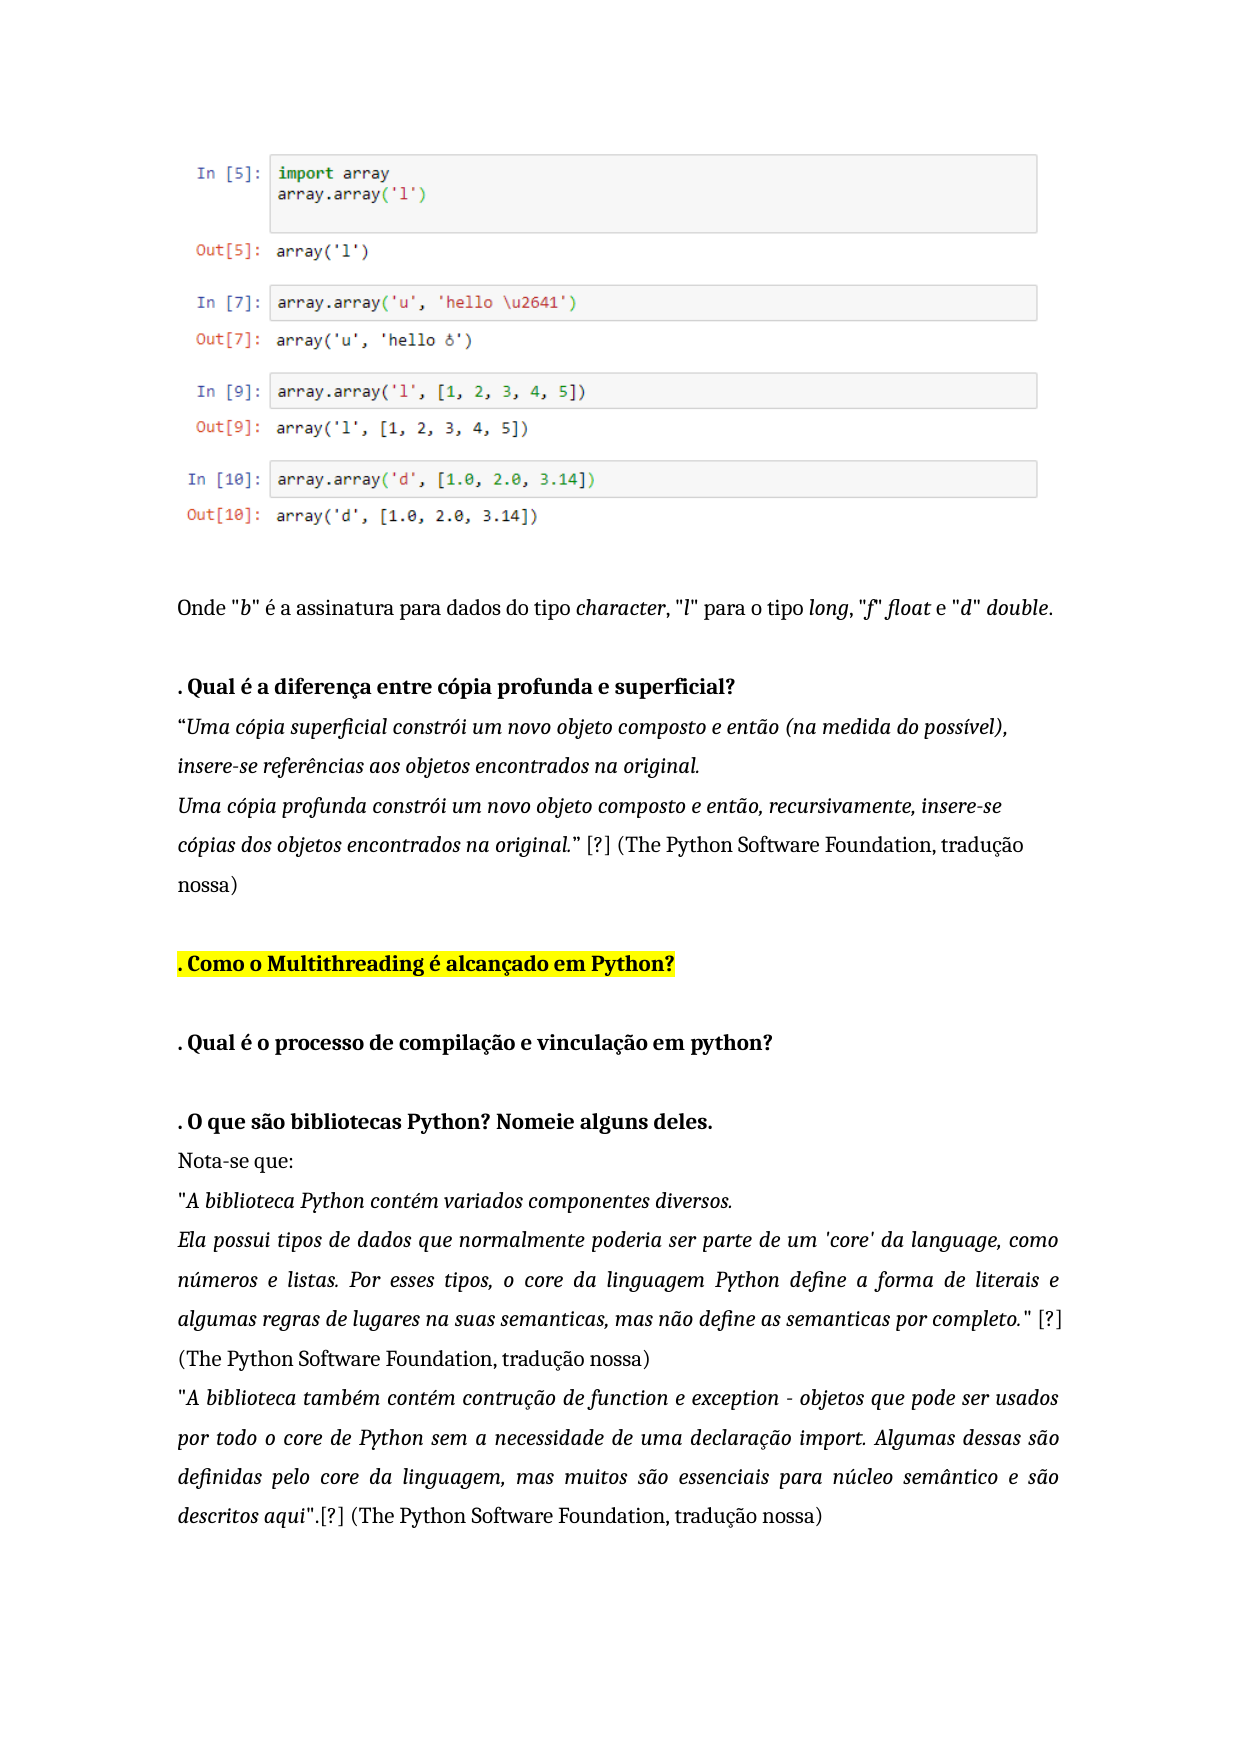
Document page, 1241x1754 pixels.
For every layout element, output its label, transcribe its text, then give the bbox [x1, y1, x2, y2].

text “Uma cópia superficial constrói um novo objeto composto e então (na medida do possível), insere-se referências aos objetos encontrados na original. [177, 714, 1063, 779]
text Onde "b" é a assinatura para dados do tipo character, "l" para o tipo long, "f" float e "d" double. [177, 595, 1063, 622]
text Ela possui tipos de dados que normalmente poderia ser parte de um 'core' da language, como números e listas. Por esses tipos, o core da linguagem Python define a forma de literais e algumas regras de lugares na suas semanticas, mas não define as semanticas por completo." [?] (The Python Software Foundation, tradução nossa) [177, 1227, 1063, 1372]
text Nota-se que: [177, 1148, 1063, 1174]
text . Como o Multithreading é alcançado em Python? [177, 951, 1063, 977]
text "A biblioteca Python contém variados componentes diversos. [177, 1187, 1063, 1214]
text "A biblioteca também contém contrução de function e exception - objetos que pode ser usados por todo o core de Python sem a necessidade de uma declaração import. Algumas dessas são definidas pelo core da linguagem, mas muitos são essenciais para núcleo semântico e são descritos aqui".[?] (The Python Software Foundation, tradução nossa) [177, 1385, 1063, 1529]
text Uma cópia profunda constrói um novo objeto composto e então, recursivamente, insere-se cópias dos objetos encontrados na original.” [?] (The Python Software Foundation, tradução nossa) [177, 793, 1063, 898]
text . Qual é a diferença entre cópia profunda e superficial? [177, 674, 1063, 701]
text . O que são bibliotecas Python? Nomeie alguns deles. [177, 1108, 1063, 1135]
text . Qual é o processo de compilação e vinculação em python? [177, 1029, 1063, 1056]
